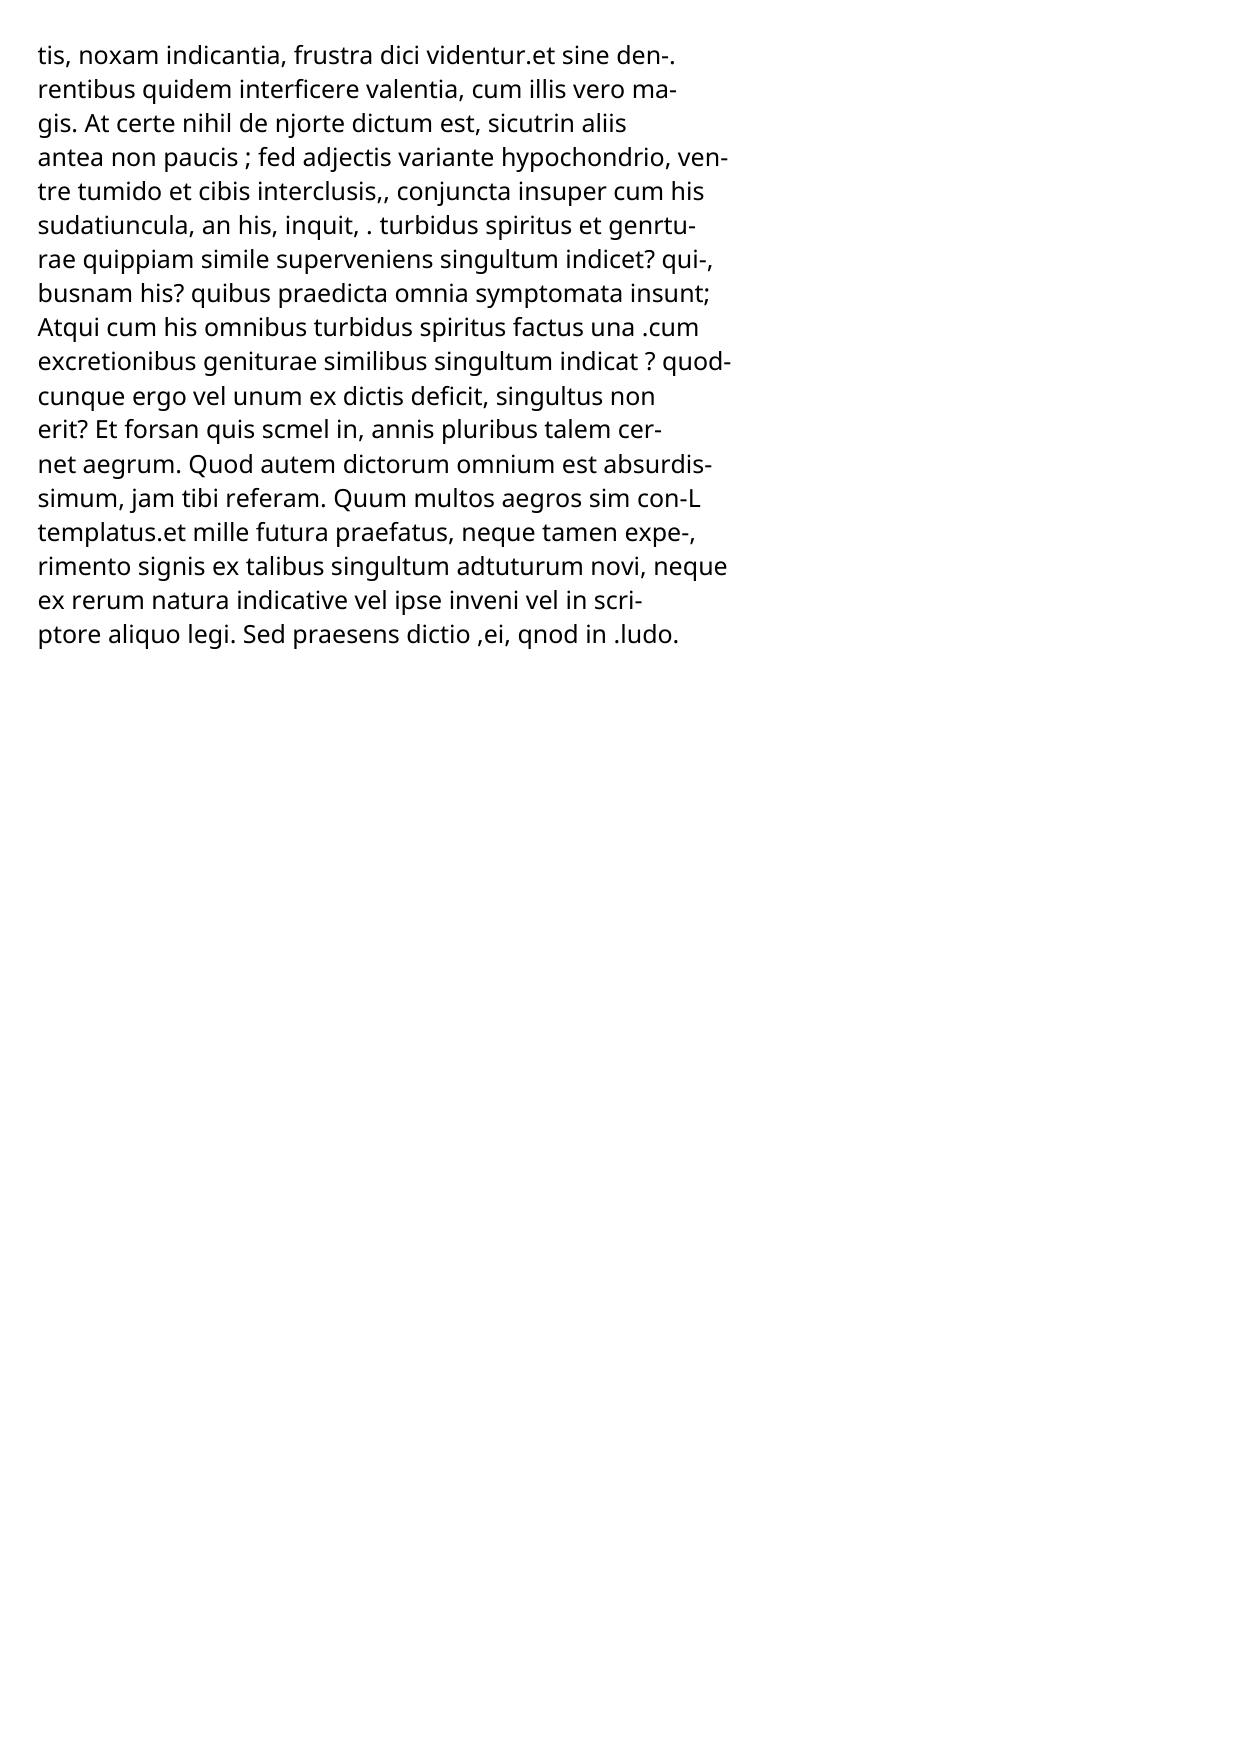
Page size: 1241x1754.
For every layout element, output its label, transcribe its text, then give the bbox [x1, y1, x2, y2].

text tis, noxam indicantia, frustra dici videntur.et sine den-. rentibus quidem interficere valentia, cum illis vero ma- gis. At certe nihil de njorte dictum est, sicutrin aliis antea non paucis ; fed adjectis variante hypochondrio, ven- tre tumido et cibis interclusis,, conjuncta insuper cum his sudatiuncula, an his, inquit, . turbidus spiritus et genrtu- rae quippiam simile superveniens singultum indicet? qui-, busnam his? quibus praedicta omnia symptomata insunt; Atqui cum his omnibus turbidus spiritus factus una .cum excretionibus geniturae similibus singultum indicat ? quod- cunque ergo vel unum ex dictis deficit, singultus non erit? Et forsan quis scmel in, annis pluribus talem cer- net aegrum. Quod autem dictorum omnium est absurdis- simum, jam tibi referam. Quum multos aegros sim con-L templatus.et mille futura praefatus, neque tamen expe-, rimento signis ex talibus singultum adtuturum novi, neque ex rerum natura indicative vel ipse inveni vel in scri- ptore aliquo legi. Sed praesens dictio ,ei, qnod in .ludo. [37, 37, 1203, 651]
